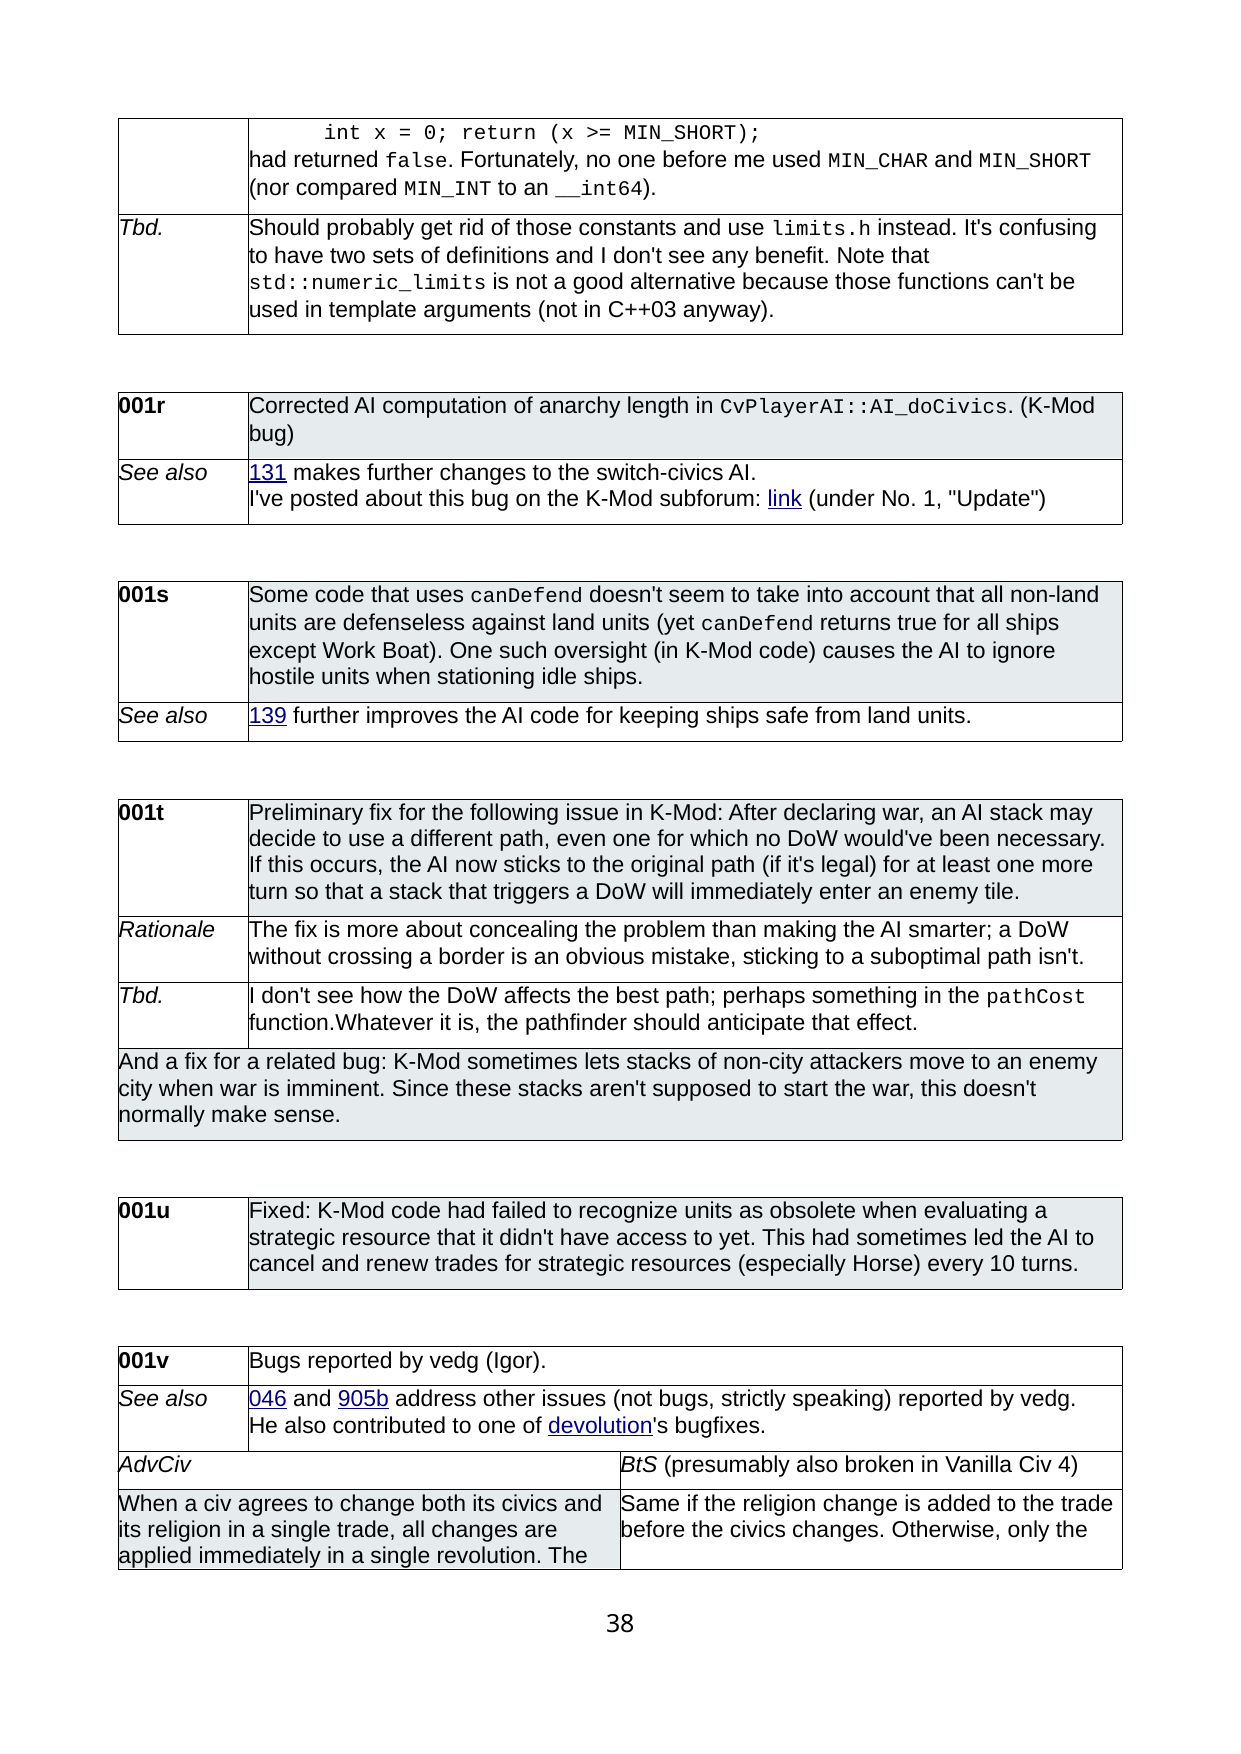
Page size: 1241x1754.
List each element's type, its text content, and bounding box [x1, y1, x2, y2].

table_header Fixed: K-Mod code had failed to recognize units as obsolete when evaluating a strategic resource that it didn't have access to yet. This had sometimes led the AI to cancel and renew trades for strategic resources (especially Horse) every 10 turns. [249, 1198, 1122, 1289]
table_cell Should probably get rid of those constants and use limits.h instead. It's confusing to have two sets of definitions and I don't see any benefit. Note that std::numeric_limits is not a good alternative because those functions can't be used in template arguments (not in C++03 anyway). [249, 215, 1122, 334]
table_header 001u [119, 1198, 248, 1289]
table_cell AdvCiv [119, 1452, 620, 1489]
table_cell 131 makes further changes to the switch-civics AI. I've posted about this bug on the K-Mod subforum: link (under No. 1, "Update") [249, 460, 1122, 524]
table_cell int x = 0; return (x >= MIN_SHORT); had returned false. Fortunately, no one before me used MIN_CHAR and MIN_SHORT (nor compared MIN_INT to an __int64). [249, 119, 1122, 214]
table_header Some code that uses canDefend doesn't seem to take into account that all non-land units are defenseless against land units (yet canDefend returns true for all ships except Work Boat). One such oversight (in K-Mod code) causes the AI to ignore hostile units when stationing idle ships. [249, 582, 1122, 702]
table_header 001v [119, 1347, 248, 1385]
table_cell Tbd. [119, 983, 248, 1048]
table_cell I don't see how the DoW affects the best path; perhaps something in the pathCost function.Whatever it is, the pathfinder should anticipate that effect. [249, 983, 1122, 1048]
table_cell 139 further improves the AI code for keeping ships safe from land units. [249, 703, 1122, 741]
table_cell 046 and 905b address other issues (not bugs, strictly speaking) reported by vedg. He also contributed to one of devolution's bugfixes. [249, 1386, 1122, 1451]
table_cell Tbd. [119, 215, 248, 334]
table_header 001t [119, 800, 248, 916]
table_cell And a fix for a related bug: K-Mod sometimes lets stacks of non-city attackers move to an enemy city when war is imminent. Since these stacks aren't supposed to start the war, this doesn't normally make sense. [119, 1049, 1122, 1140]
table_cell When a civ agrees to change both its civics and its religion in a single trade, all changes are applied immediately in a single revolution. The [119, 1490, 620, 1568]
table_cell See also [119, 703, 248, 741]
table_header 001s [119, 582, 248, 702]
table_header 001r [119, 393, 248, 458]
table_cell BtS (presumably also broken in Vanilla Civ 4) [621, 1452, 1122, 1489]
table_header Preliminary fix for the following issue in K-Mod: After declaring war, an AI stack may decide to use a different path, even one for which no DoW would've been necessary. If this occurs, the AI now sticks to the original path (if it's legal) for at least one more turn so that a stack that triggers a DoW will immediately enter an enemy tile. [249, 800, 1122, 916]
table_cell [119, 119, 248, 214]
table_cell See also [119, 460, 248, 524]
table_cell The fix is more about concealing the problem than making the AI smarter; a DoW without crossing a border is an obvious mistake, sticking to a suboptimal path isn't. [249, 917, 1122, 982]
table_cell See also [119, 1386, 248, 1451]
table_header Bugs reported by vedg (Igor). [249, 1347, 1122, 1385]
table_cell Rationale [119, 917, 248, 982]
table_cell Same if the religion change is added to the trade before the civics changes. Otherwise, only the [621, 1490, 1122, 1568]
table_header Corrected AI computation of anarchy length in CvPlayerAI::AI_doCivics. (K-Mod bug) [249, 393, 1122, 458]
